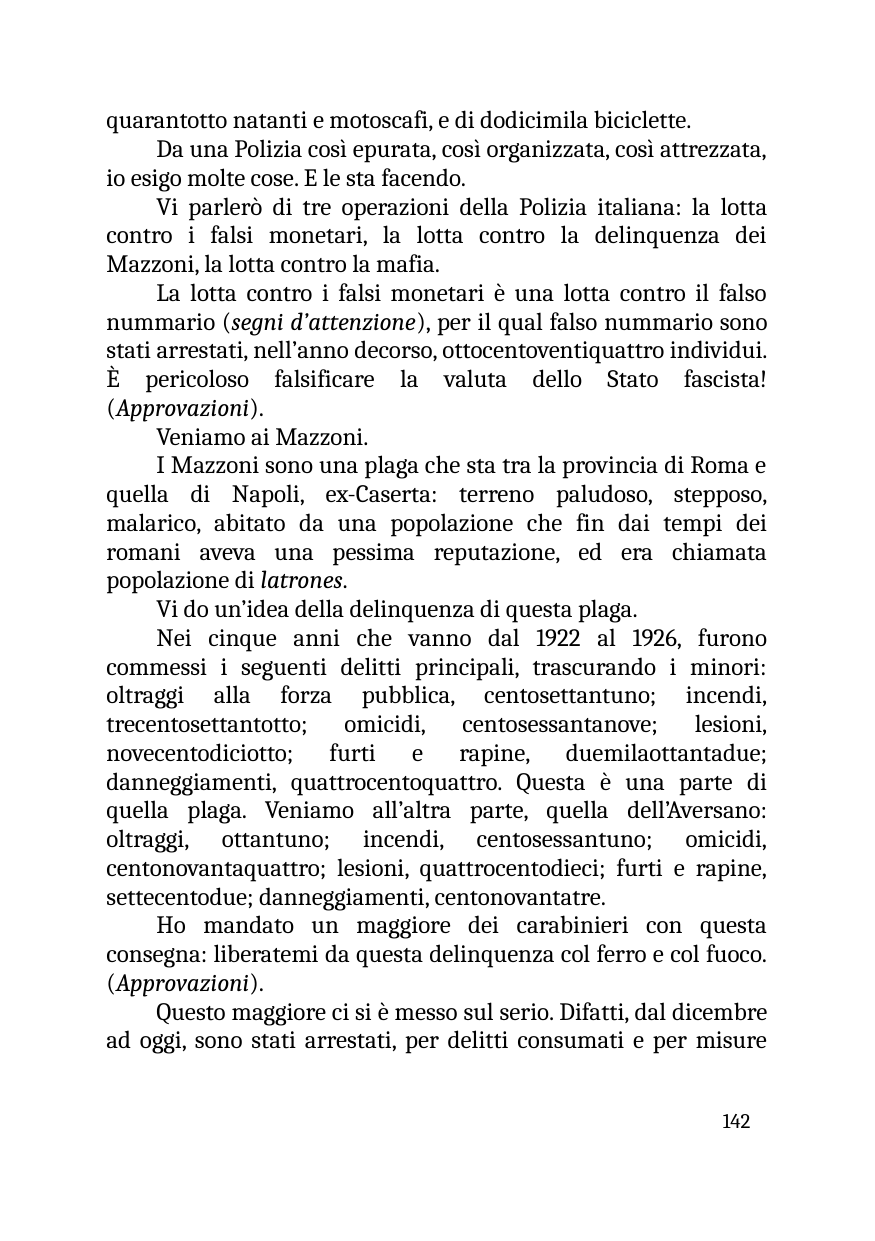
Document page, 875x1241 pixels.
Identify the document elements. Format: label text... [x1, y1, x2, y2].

text Ho mandato un maggiore dei carabinieri con questa consegna: liberatemi da questa delinquenza col ferro e col fuoco. (Approvazioni). [106, 911, 768, 997]
text quarantotto natanti e motoscafi, e di dodicimila biciclette. [106, 106, 768, 135]
text Vi parlerò di tre operazioni della Polizia italiana: la lotta contro i falsi monetari, la lotta contro la delinquenza dei Mazzoni, la lotta contro la mafia. [106, 192, 768, 279]
text La lotta contro i falsi monetari è una lotta contro il falso nummario (segni d’attenzione), per il qual falso nummario sono stati arrestati, nell’anno decorso, ottocentoventiquattro individui. È pericoloso falsificare la valuta dello Stato fascista! (Approvazioni). [106, 279, 768, 422]
text Vi do un’idea della delinquenza di questa plaga. [106, 595, 768, 624]
text Nei cinque anni che vanno dal 1922 al 1926, furono commessi i seguenti delitti principali, trascurando i minori: oltraggi alla forza pubblica, centosettantuno; incendi, trecentosettantotto; omicidi, centosessantanove; lesioni, novecentodiciotto; furti e rapine, duemilaottantadue; danneggiamenti, quattrocentoquattro. Questa è una parte di quella plaga. Veniamo all’altra parte, quella dell’Aversano: oltraggi, ottantuno; incendi, centosessantuno; omicidi, centonovantaquattro; lesioni, quattrocentodieci; furti e rapine, settecentodue; danneggiamenti, centonovantatre. [106, 624, 768, 911]
text I Mazzoni sono una plaga che sta tra la provincia di Roma e quella di Napoli, ex-Caserta: terreno paludoso, stepposo, malarico, abitato da una popolazione che fin dai tempi dei romani aveva una pessima reputazione, ed era chiamata popolazione di latrones. [106, 451, 768, 595]
text Da una Polizia così epurata, così organizzata, così attrezzata, io esigo molte cose. E le sta facendo. [106, 135, 768, 192]
text Questo maggiore ci si è messo sul serio. Difatti, dal dicembre ad oggi, sono stati arrestati, per delitti consumati e per misure [106, 997, 768, 1055]
text Veniamo ai Mazzoni. [106, 422, 768, 451]
